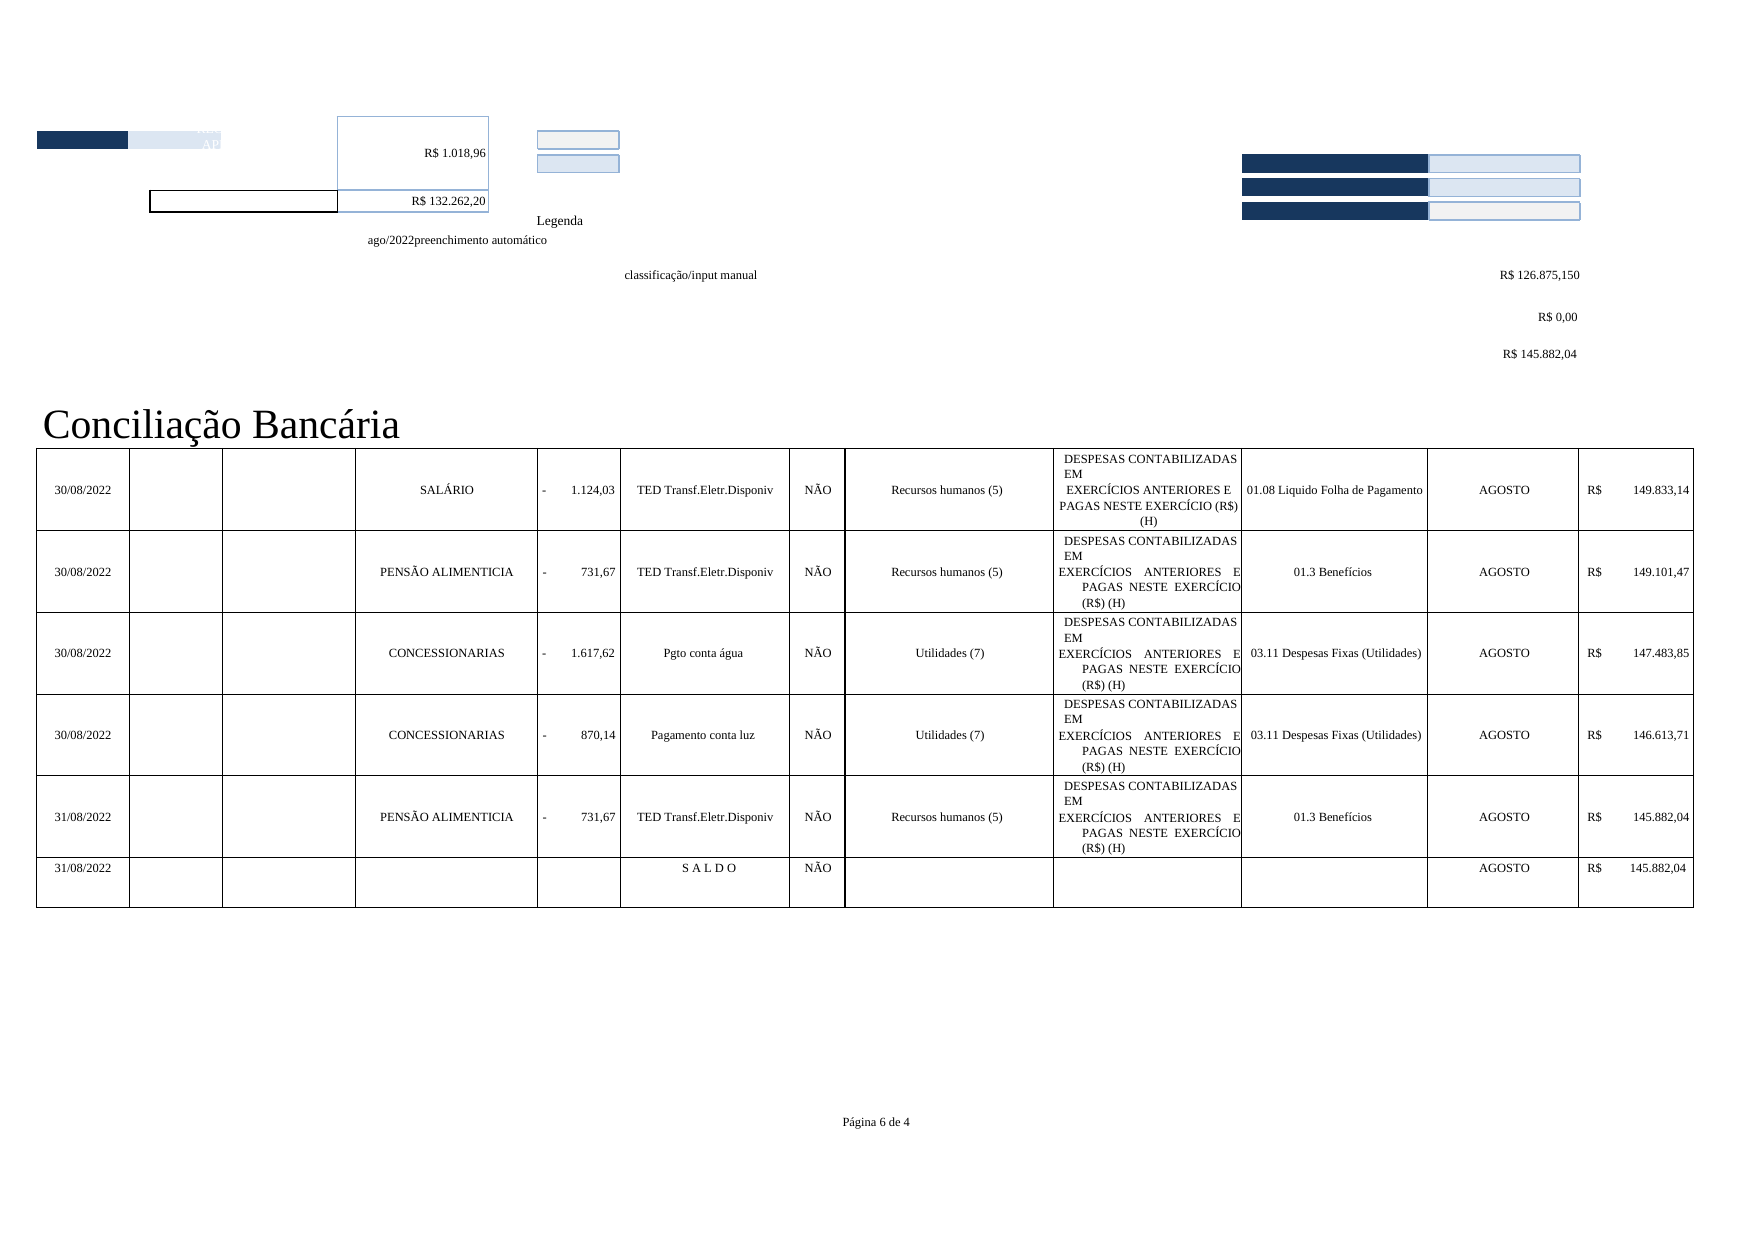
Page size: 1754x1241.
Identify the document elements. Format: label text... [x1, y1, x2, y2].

table_cell 30/08/2022 [37, 531, 129, 612]
table_cell [130, 531, 222, 612]
table_cell [538, 858, 620, 907]
table_cell R$ 145.882,04 [1579, 776, 1693, 857]
table_cell [130, 695, 222, 775]
table_cell 30/08/2022 [37, 695, 129, 775]
table_cell NÃO [790, 858, 844, 907]
table_cell DESPESAS CONTABILIZADAS EM EXERCÍCIOS ANTERIORES E PAGAS NESTE EXERCÍCIO (R$) (H) [1054, 531, 1241, 612]
table_cell 01.3 Benefícios [1242, 776, 1427, 857]
table_cell AGOSTO [1428, 531, 1578, 612]
table_cell NÃO [790, 695, 844, 775]
table_cell [223, 858, 355, 907]
table_cell AGOSTO [1428, 776, 1578, 857]
table_cell CONCESSIONARIAS [356, 613, 537, 693]
table_cell NÃO [790, 613, 844, 693]
table_cell [1054, 858, 1241, 907]
table_cell Pgto conta água [621, 613, 789, 693]
table_cell TED Transf.Eletr.Disponiv [621, 449, 789, 530]
table_cell [1242, 858, 1427, 907]
table_cell - 1.124,03 [538, 449, 620, 530]
table_cell 31/08/2022 [37, 858, 129, 907]
table_cell R$ 146.613,71 [1579, 695, 1693, 775]
table_cell CONCESSIONARIAS [356, 695, 537, 775]
table_cell Recursos humanos (5) [846, 449, 1053, 530]
table_cell 31/08/2022 [37, 776, 129, 857]
table_cell 30/08/2022 [37, 449, 129, 530]
table_cell PENSÃO ALIMENTICIA [356, 776, 537, 857]
table_cell - 731,67 [538, 776, 620, 857]
table_cell Recursos humanos (5) [846, 531, 1053, 612]
table_cell [223, 776, 355, 857]
table_cell NÃO [790, 776, 844, 857]
table_cell - 731,67 [538, 531, 620, 612]
table_cell [130, 449, 222, 530]
table_cell NÃO [790, 449, 844, 530]
table_cell R$ 147.483,85 [1579, 613, 1693, 693]
table_cell [846, 858, 1053, 907]
table_cell - 1.617,62 [538, 613, 620, 693]
table_cell PENSÃO ALIMENTICIA [356, 531, 537, 612]
table_cell [223, 531, 355, 612]
table_cell [130, 858, 222, 907]
table_cell NÃO [790, 531, 844, 612]
table_cell [223, 695, 355, 775]
table_cell [356, 858, 537, 907]
table_cell [223, 613, 355, 693]
table_cell Utilidades (7) [846, 695, 1053, 775]
table_cell DESPESAS CONTABILIZADAS EM EXERCÍCIOS ANTERIORES E PAGAS NESTE EXERCÍCIO (R$) (H) [1054, 449, 1241, 530]
table_cell R$ 145.882,04 [1579, 858, 1693, 907]
table_cell - 870,14 [538, 695, 620, 775]
table_cell AGOSTO [1428, 449, 1578, 530]
table_cell S A L D O [621, 858, 789, 907]
table_cell Recursos humanos (5) [846, 776, 1053, 857]
table_cell R$ 149.833,14 [1579, 449, 1693, 530]
table_cell DESPESAS CONTABILIZADAS EM EXERCÍCIOS ANTERIORES E PAGAS NESTE EXERCÍCIO (R$) (H) [1054, 776, 1241, 857]
table_cell 01.3 Benefícios [1242, 531, 1427, 612]
table_cell Pagamento conta luz [621, 695, 789, 775]
table_cell Utilidades (7) [846, 613, 1053, 693]
table_cell AGOSTO [1428, 858, 1578, 907]
table_cell AGOSTO [1428, 695, 1578, 775]
table_cell SALÁRIO [356, 449, 537, 530]
table_cell DESPESAS CONTABILIZADAS EM EXERCÍCIOS ANTERIORES E PAGAS NESTE EXERCÍCIO (R$) (H) [1054, 695, 1241, 775]
table_cell 01.08 Liquido Folha de Pagamento [1242, 449, 1427, 530]
table_cell [223, 449, 355, 530]
table_cell DESPESAS CONTABILIZADAS EM EXERCÍCIOS ANTERIORES E PAGAS NESTE EXERCÍCIO (R$) (H) [1054, 613, 1241, 693]
table_cell 30/08/2022 [37, 613, 129, 693]
table_cell 03.11 Despesas Fixas (Utilidades) [1242, 695, 1427, 775]
table_cell 03.11 Despesas Fixas (Utilidades) [1242, 613, 1427, 693]
table_cell R$ 149.101,47 [1579, 531, 1693, 612]
table_cell AGOSTO [1428, 613, 1578, 693]
table_cell [130, 776, 222, 857]
table_cell TED Transf.Eletr.Disponiv [621, 776, 789, 857]
table_cell TED Transf.Eletr.Disponiv [621, 531, 789, 612]
table_cell [130, 613, 222, 693]
